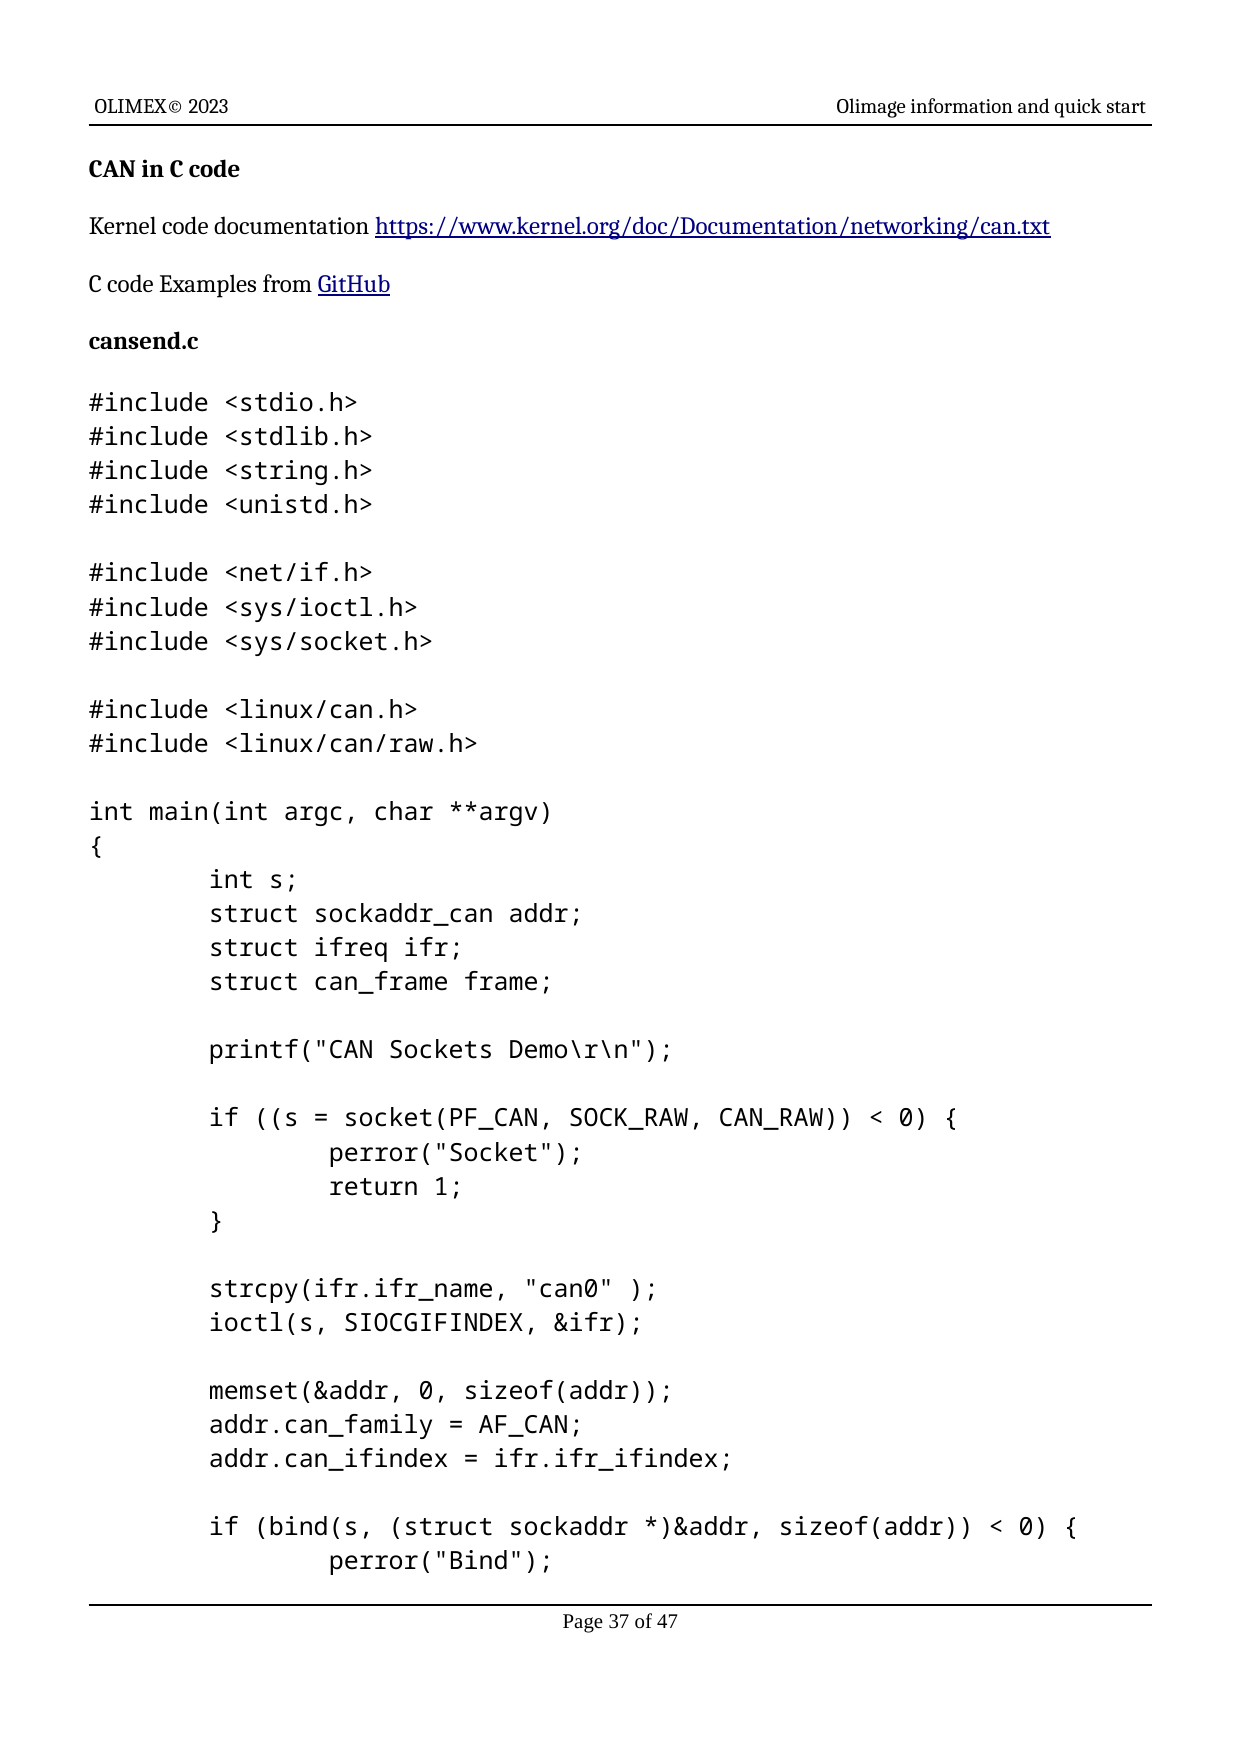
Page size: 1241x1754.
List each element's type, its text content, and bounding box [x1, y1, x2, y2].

text addr.can_ifindex = ifr.ifr_ifindex; [88, 1441, 1152, 1475]
text printf("CAN Sockets Demo\r\n"); [88, 1032, 1152, 1066]
text CAN in C code [88, 155, 1152, 183]
text perror("Bind"); [88, 1543, 1152, 1577]
text Kernel code documentation https://www.kernel.org/doc/Documentation/networking/can.txt [88, 212, 1152, 241]
text struct can_frame frame; [88, 964, 1152, 998]
text #include <string.h> [88, 453, 1152, 487]
text cansend.c [88, 327, 1152, 356]
text #include <unistd.h> [88, 487, 1152, 521]
text C code Examples from GitHub [88, 270, 1152, 298]
text int s; [88, 862, 1152, 896]
text ioctl(s, SIOCGIFINDEX, &ifr); [88, 1304, 1152, 1338]
text #include <stdlib.h> [88, 419, 1152, 453]
text #include <linux/can/raw.h> [88, 725, 1152, 759]
text #include <net/if.h> [88, 555, 1152, 589]
text { [88, 828, 1152, 862]
text memset(&addr, 0, sizeof(addr)); [88, 1373, 1152, 1407]
text #include <sys/socket.h> [88, 623, 1152, 657]
text strcpy(ifr.ifr_name, "can0" ); [88, 1270, 1152, 1304]
text if (bind(s, (struct sockaddr *)&addr, sizeof(addr)) < 0) { [88, 1509, 1152, 1543]
text addr.can_family = AF_CAN; [88, 1407, 1152, 1441]
text #include <stdio.h> [88, 385, 1152, 419]
text } [88, 1202, 1152, 1236]
text perror("Socket"); [88, 1134, 1152, 1168]
text #include <sys/ioctl.h> [88, 589, 1152, 623]
text return 1; [88, 1168, 1152, 1202]
text #include <linux/can.h> [88, 691, 1152, 725]
text if ((s = socket(PF_CAN, SOCK_RAW, CAN_RAW)) < 0) { [88, 1100, 1152, 1134]
text struct ifreq ifr; [88, 930, 1152, 964]
text struct sockaddr_can addr; [88, 896, 1152, 930]
text int main(int argc, char **argv) [88, 793, 1152, 828]
